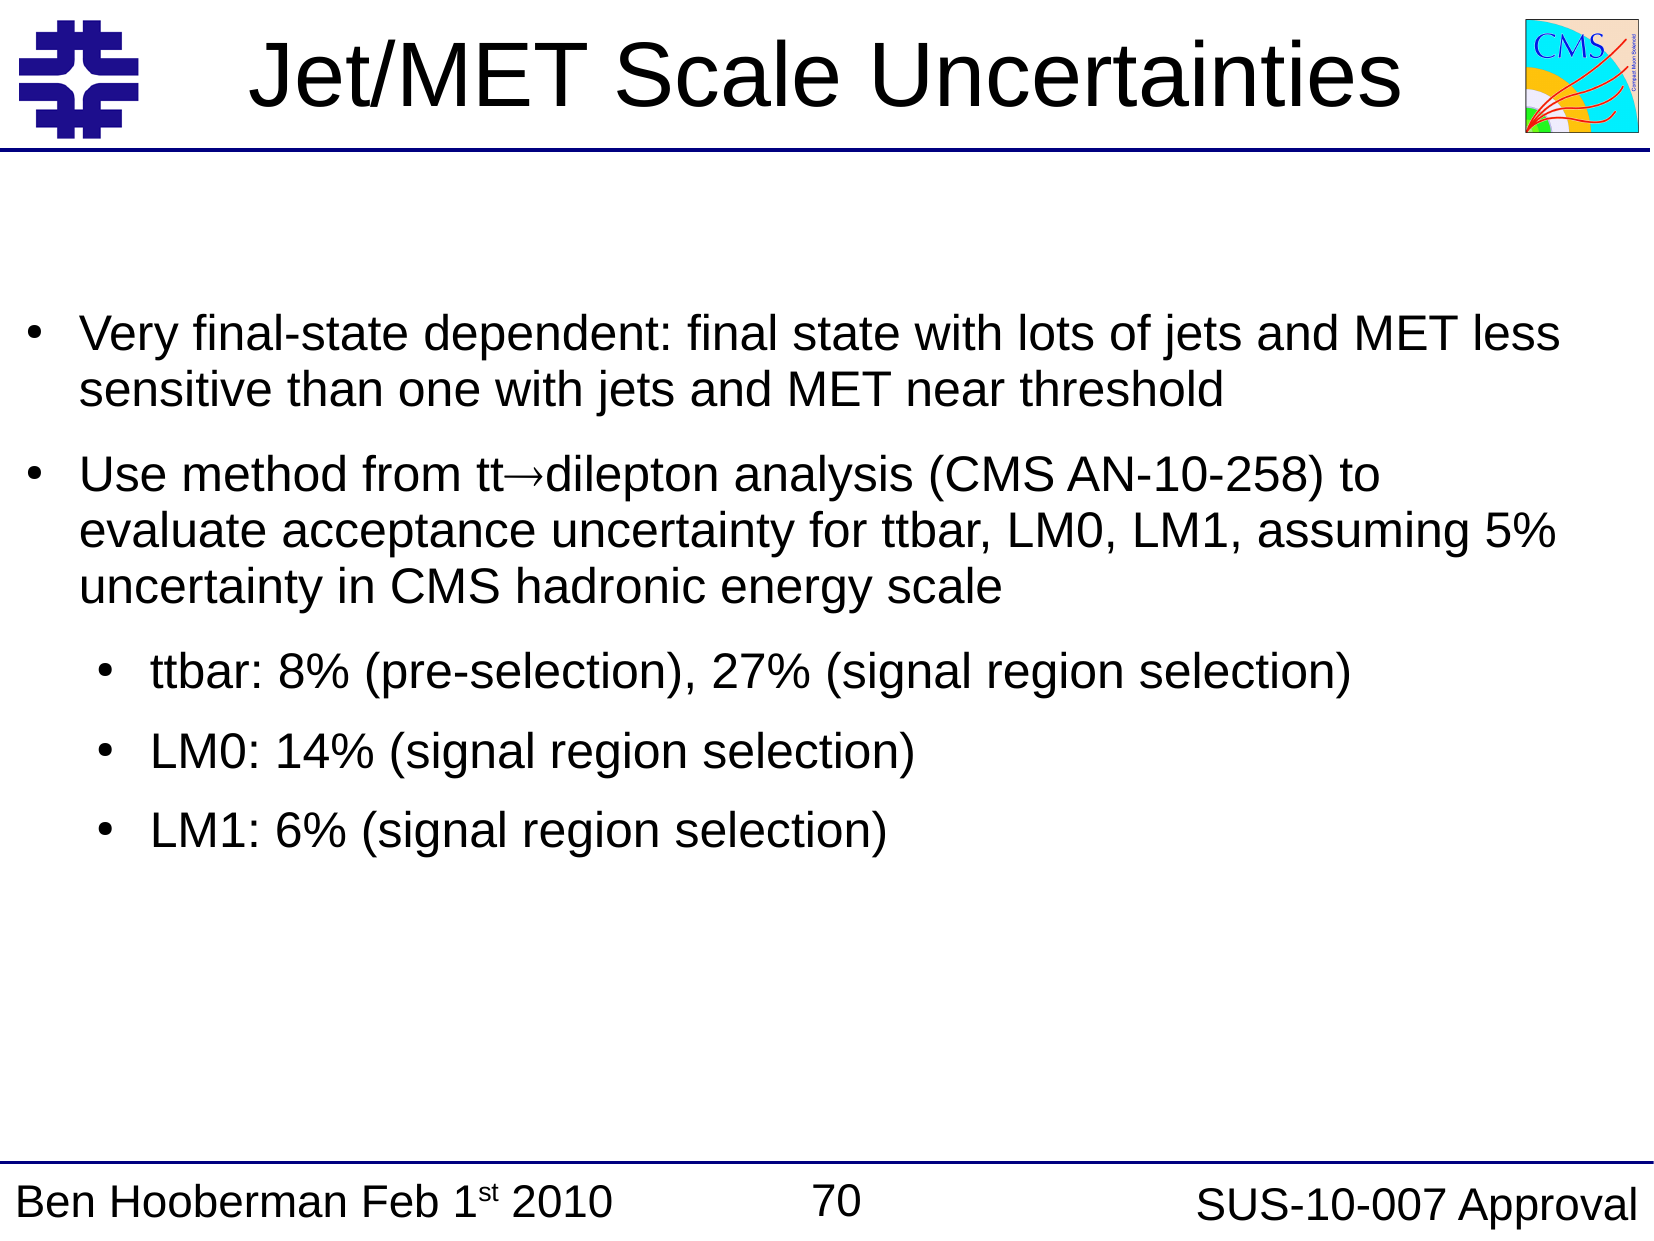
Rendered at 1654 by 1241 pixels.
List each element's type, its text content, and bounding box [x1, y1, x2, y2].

list Very final-state dependent: final state with lots of jets and MET less sensitive than one with jets and MET near threshold Use method from ttdilepton analysis (CMS AN-10-258) to evaluate acceptance uncertainty for ttbar, LM0, LM1, assuming 5% uncertainty in CMS hadronic energy scale ttbar: 8% (pre-selection), 27% (signal region selection) LM0: 14% (signal region selection) LM1: 6% (signal region selection) [7, 305, 1583, 1239]
title Jet/MET Scale Uncertainties [0, 0, 1654, 151]
